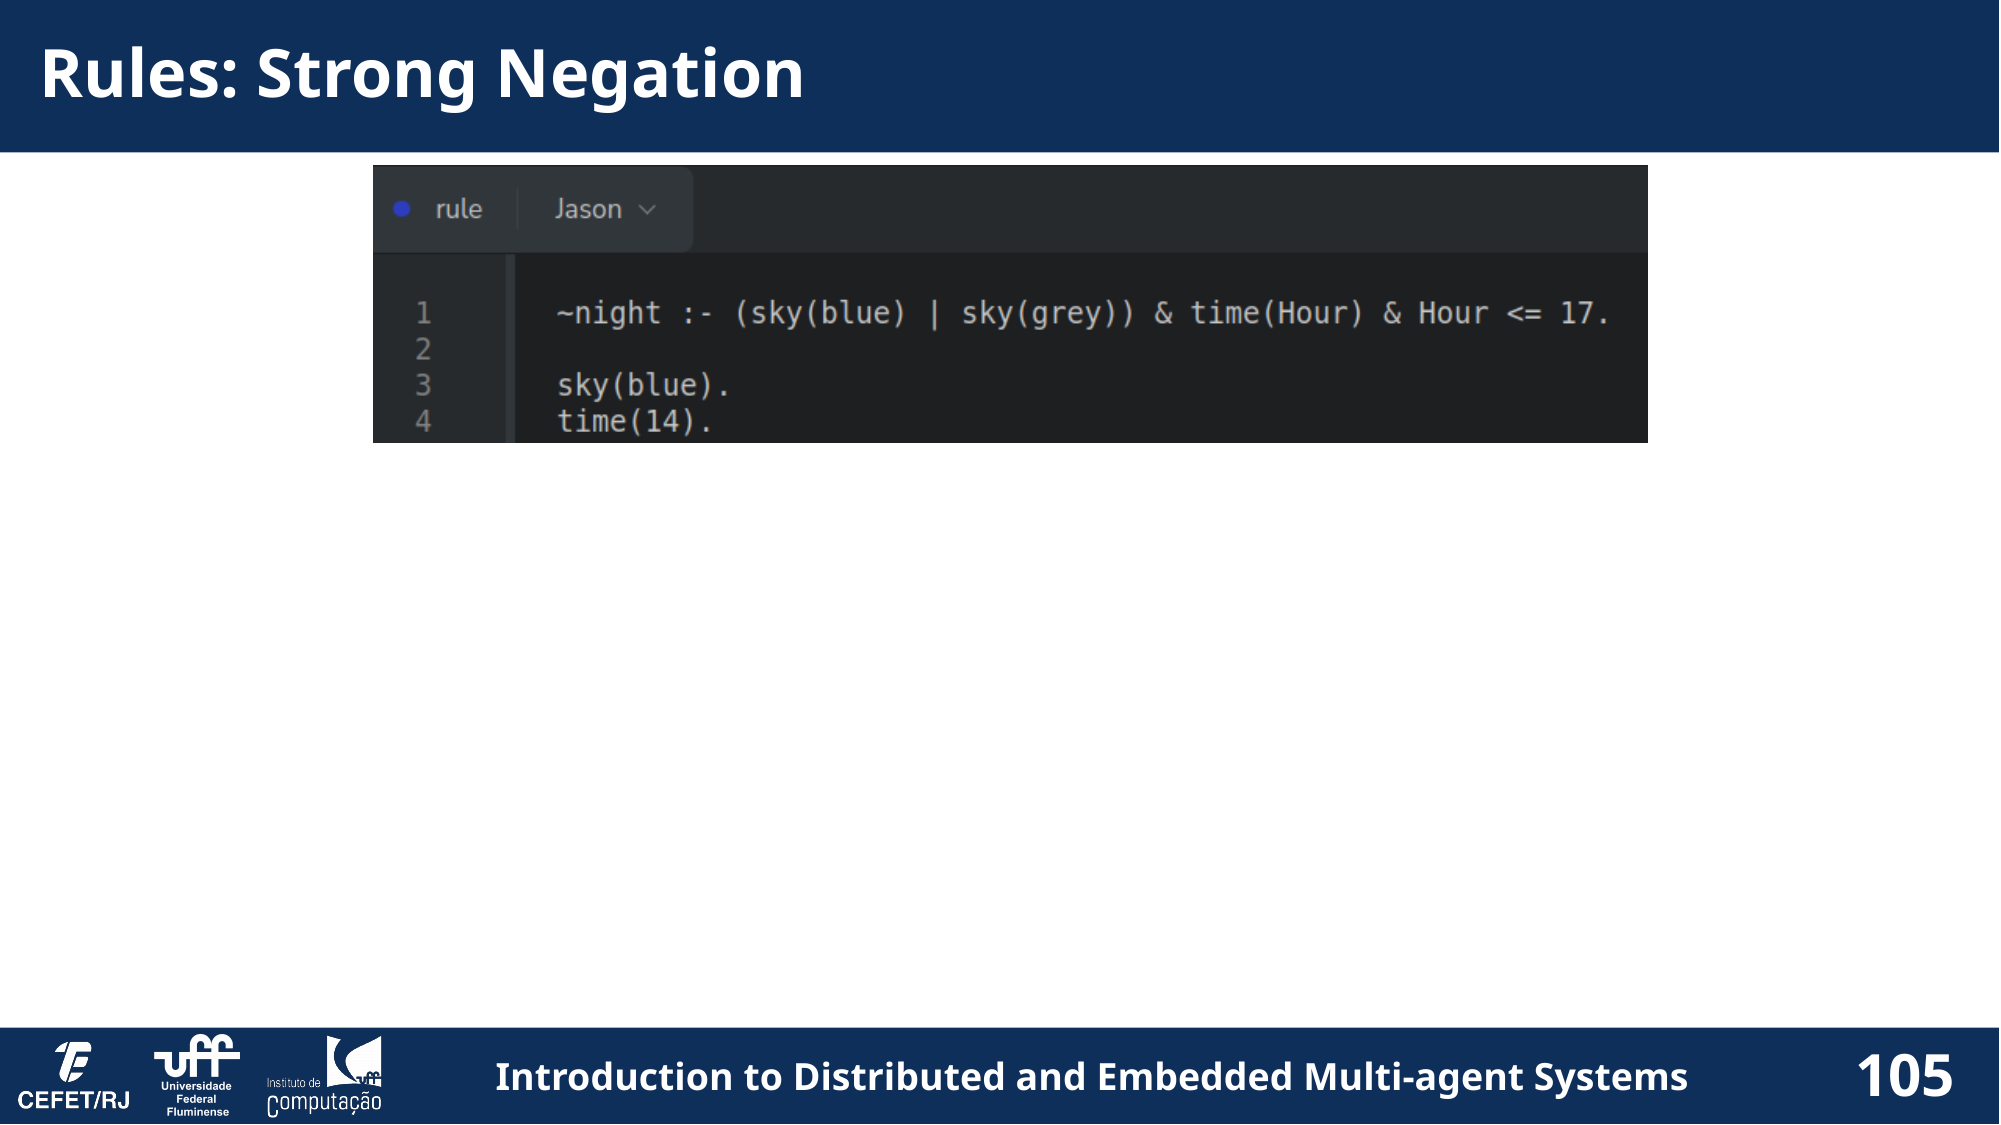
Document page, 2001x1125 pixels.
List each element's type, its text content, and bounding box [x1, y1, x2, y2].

picture [153, 1033, 241, 1121]
picture [18, 1021, 129, 1125]
picture [265, 1033, 383, 1118]
picture [373, 165, 1648, 443]
text_box Rules: Strong Negation [25, 23, 1999, 119]
